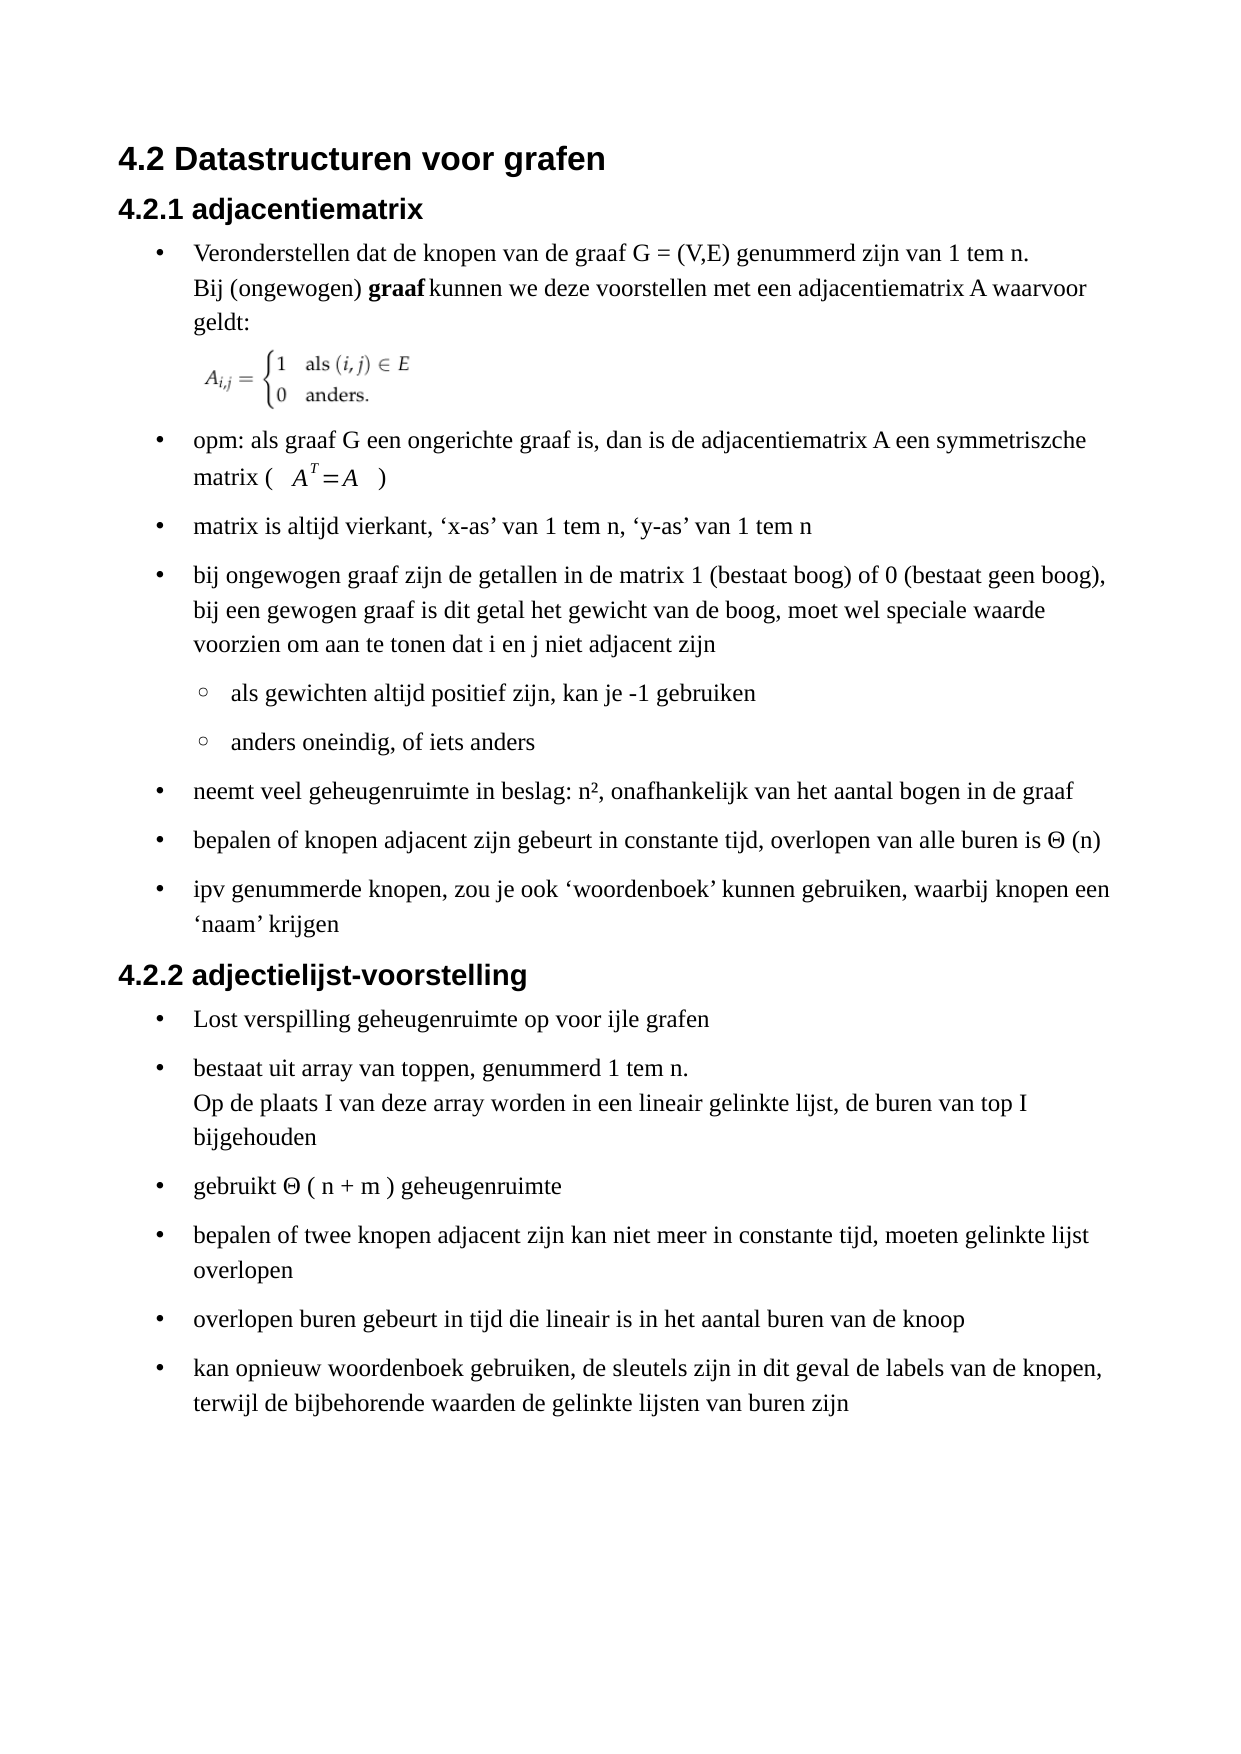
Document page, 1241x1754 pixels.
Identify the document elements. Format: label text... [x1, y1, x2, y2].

list bepalen of knopen adjacent zijn gebeurt in constante tijd, overlopen van alle buren is Θ (n) [156, 826, 1122, 854]
subtitle 4.2 Datastructuren voor grafen [118, 139, 1122, 178]
subtitle 4.2.1 adjacentiematrix [118, 192, 1122, 226]
list kan opnieuw woordenboek gebruiken, de sleutels zijn in dit geval de labels van de knopen, terwijl de bijbehorende waarden de gelinkte lijsten van buren zijn [156, 1353, 1122, 1416]
list als gewichten altijd positief zijn, kan je -1 gebruiken [193, 678, 1122, 707]
subtitle 4.2.2 adjectielijst-voorstelling [118, 958, 1122, 992]
list opm: als graaf G een ongerichte graaf is, dan is de adjacentiematrix A een symmetriszche matrix () [156, 356, 1122, 491]
list matrix is altijd vierkant, ‘x-as’ van 1 tem n, ‘y-as’ van 1 tem n [156, 511, 1122, 540]
list bestaat uit array van toppen, genummerd 1 tem n. Op de plaats I van deze array worden in een lineair gelinkte lijst, de buren van top I bijgehouden [156, 1053, 1122, 1151]
list overlopen buren gebeurt in tijd die lineair is in het aantal buren van de knoop [156, 1304, 1122, 1333]
list Lost verspilling geheugenruimte op voor ijle grafen [156, 1004, 1122, 1033]
list bepalen of twee knopen adjacent zijn kan niet meer in constante tijd, moeten gelinkte lijst overlopen [156, 1221, 1122, 1284]
picture [195, 340, 275, 406]
list anders oneindig, of iets anders [193, 727, 1122, 756]
list Veronderstellen dat de knopen van de graaf G = (V,E) genummerd zijn van 1 tem n. Bij (ongewogen) graaf kunnen we deze voorstellen met een adjacentiematrix A waarvoor geldt: [156, 238, 1122, 336]
list neemt veel geheugenruimte in beslag: n², onafhankelijk van het aantal bogen in de graaf [156, 776, 1122, 805]
list bij ongewogen graaf zijn de getallen in de matrix 1 (bestaat boog) of 0 (bestaat geen boog), bij een gewogen graaf is dit getal het gewicht van de boog, moet wel speciale waarde voorzien om aan te tonen dat i en j niet adjacent zijn [156, 560, 1122, 658]
list gebruikt Θ ( n + m ) geheugenruimte [156, 1171, 1122, 1200]
list ipv genummerde knopen, zou je ook ‘woordenboek’ kunnen gebruiken, waarbij knopen een ‘naam’ krijgen [156, 874, 1122, 938]
